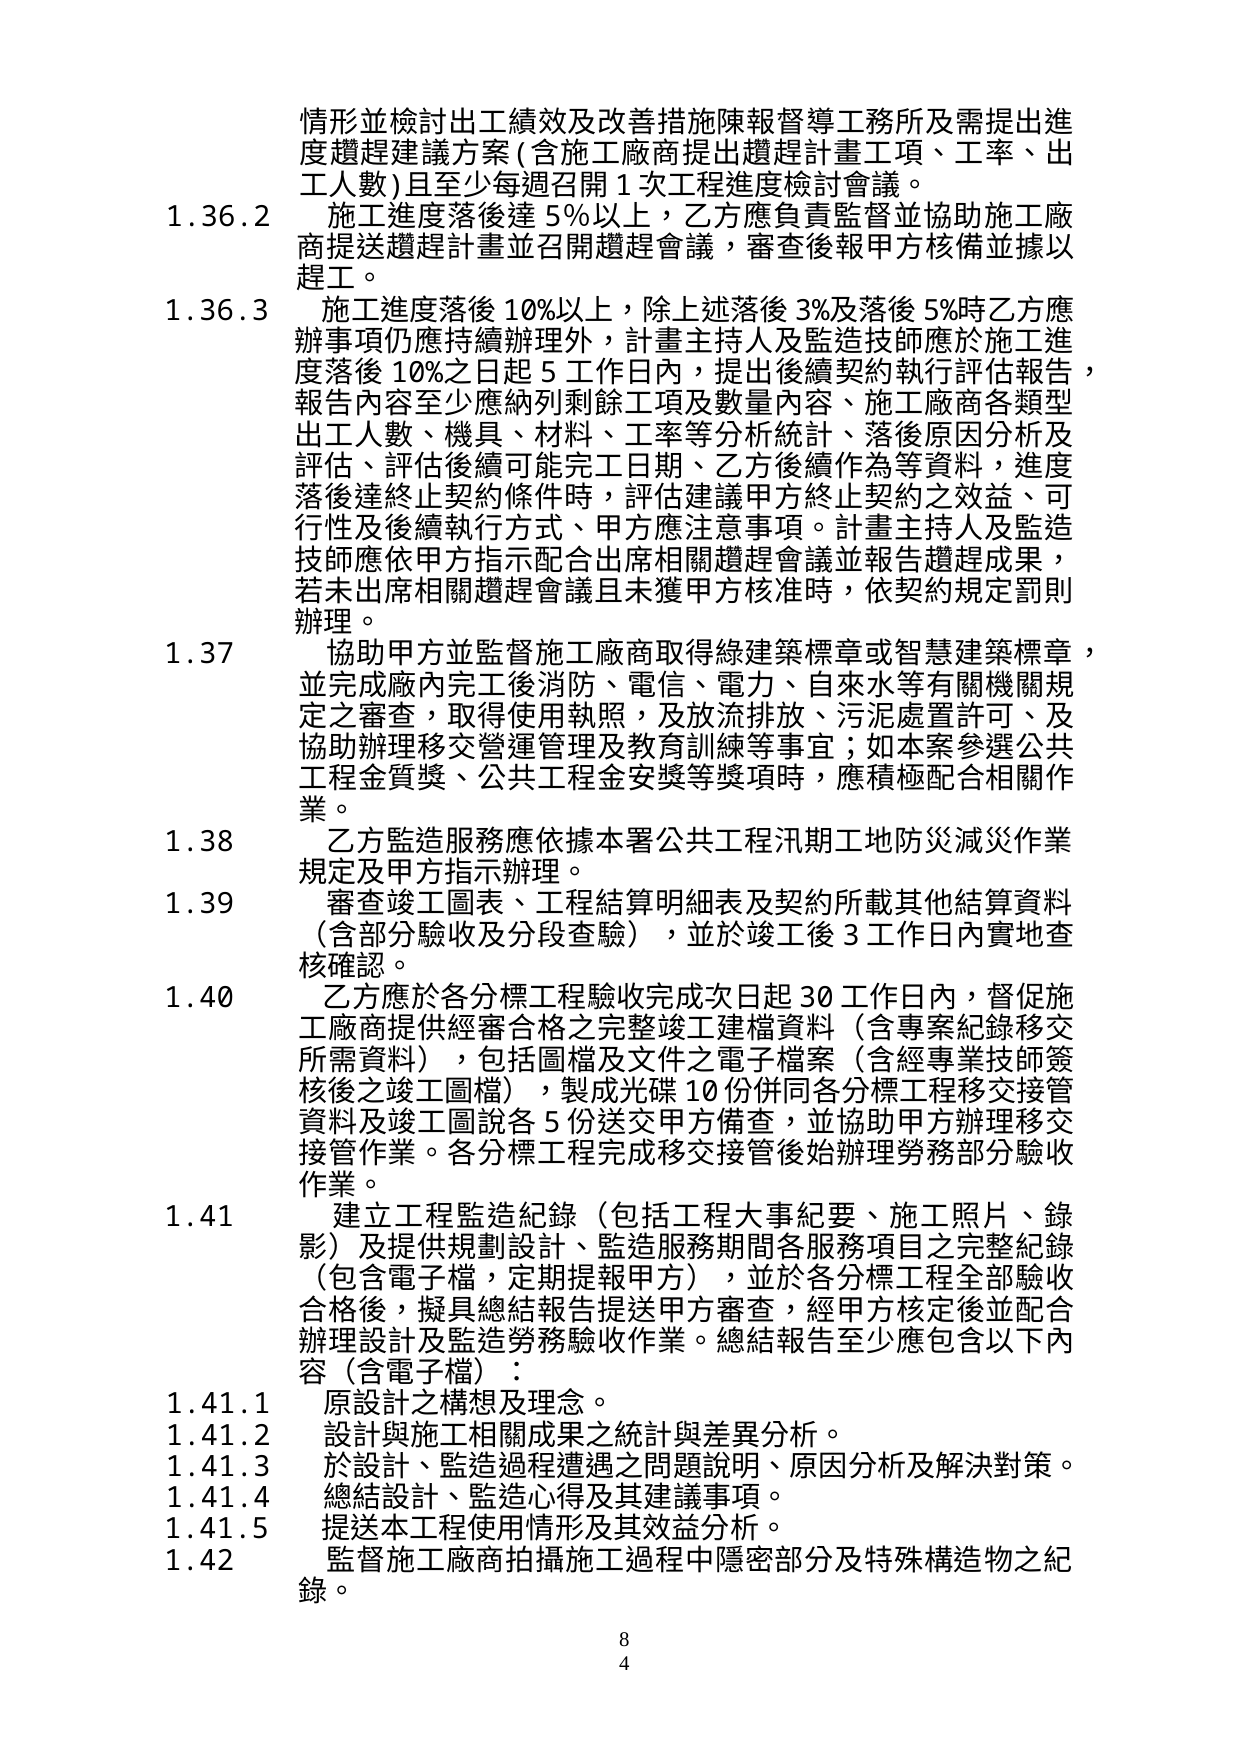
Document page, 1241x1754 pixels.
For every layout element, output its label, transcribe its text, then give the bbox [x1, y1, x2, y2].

text 1.36.3 施工進度落後10%以上，除上述落後3%及落後5%時乙方應辦事項仍應持續辦理外，計畫主持人及監造技師應於施工進度落後10%之日起5工作日內，提出後續契約執行評估報告，報告內容至少應納列剩餘工項及數量內容、施工廠商各類型出工人數、機具、材料、工率等分析統計、落後原因分析及評估、評估後續可能完工日期、乙方後續作為等資料，進度落後達終止契約條件時，評估建議甲方終止契約之效益、可行性及後續執行方式、甲方應注意事項。計畫主持人及監造技師應依甲方指示配合出席相關趲趕會議並報告趲趕成果，若未出席相關趲趕會議且未獲甲方核准時，依契約規定罰則辦理。 [164, 295, 1075, 639]
text 1.42 監督施工廠商拍攝施工過程中隱密部分及特殊構造物之紀錄。 [164, 1545, 1075, 1608]
text 1.40 乙方應於各分標工程驗收完成次日起30工作日內，督促施工廠商提供經審合格之完整竣工建檔資料（含專案紀錄移交所需資料），包括圖檔及文件之電子檔案（含經專業技師簽核後之竣工圖檔），製成光碟10份併同各分標工程移交接管資料及竣工圖說各5份送交甲方備查，並協助甲方辦理移交接管作業。各分標工程完成移交接管後始辦理勞務部分驗收作業。 [164, 983, 1075, 1201]
text 1.41.2 設計與施工相關成果之統計與差異分析。 [165, 1420, 1075, 1451]
text 1.39 審查竣工圖表、工程結算明細表及契約所載其他結算資料（含部分驗收及分段查驗），並於竣工後3工作日內實地查核確認。 [164, 889, 1075, 983]
text 1.41.3 於設計、監造過程遭遇之問題說明、原因分析及解決對策。 [165, 1451, 1075, 1483]
text 情形並檢討出工績效及改善措施陳報督導工務所及需提出進度趲趕建議方案(含施工廠商提出趲趕計畫工項、工率、出工人數)且至少每週召開1次工程進度檢討會議。 [165, 108, 1075, 201]
text 1.41.5 提送本工程使用情形及其效益分析。 [164, 1514, 1075, 1545]
text 1.36.2 施工進度落後達5％以上，乙方應負責監督並協助施工廠商提送趲趕計畫並召開趲趕會議，審查後報甲方核備並據以趕工。 [165, 201, 1075, 295]
text 1.38 乙方監造服務應依據本署公共工程汛期工地防災減災作業規定及甲方指示辦理。 [164, 826, 1075, 889]
text 1.41 建立工程監造紀錄（包括工程大事紀要、施工照片、錄影）及提供規劃設計、監造服務期間各服務項目之完整紀錄（包含電子檔，定期提報甲方），並於各分標工程全部驗收合格後，擬具總結報告提送甲方審查，經甲方核定後並配合辦理設計及監造勞務驗收作業。總結報告至少應包含以下內容（含電子檔）： [164, 1201, 1075, 1389]
text 1.41.4 總結設計、監造心得及其建議事項。 [165, 1483, 1075, 1514]
text 1.41.1 原設計之構想及理念。 [165, 1389, 1075, 1420]
text 1.37 協助甲方並監督施工廠商取得綠建築標章或智慧建築標章，並完成廠內完工後消防、電信、電力、自來水等有關機關規定之審查，取得使用執照，及放流排放、污泥處置許可、及協助辦理移交營運管理及教育訓練等事宜；如本案參選公共工程金質獎、公共工程金安獎等獎項時，應積極配合相關作業。 [164, 639, 1075, 826]
